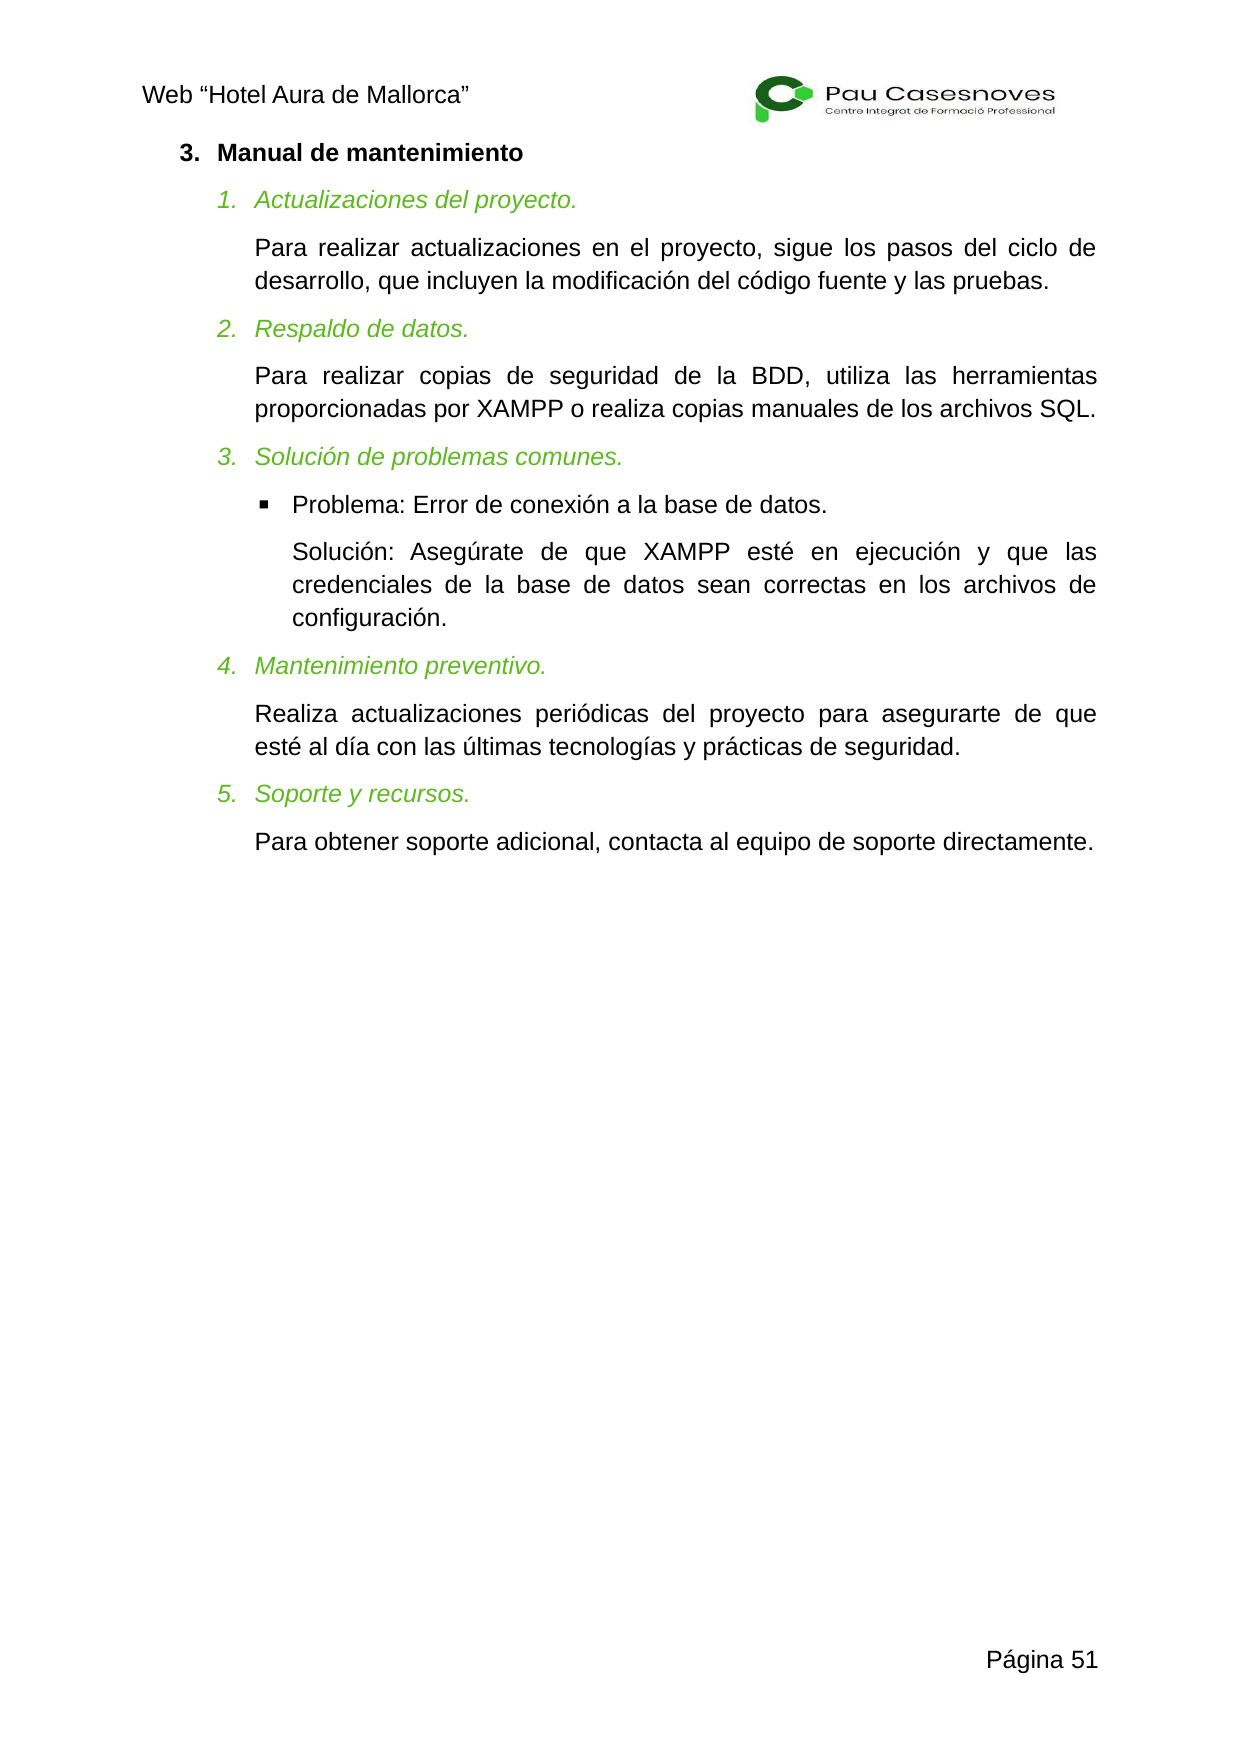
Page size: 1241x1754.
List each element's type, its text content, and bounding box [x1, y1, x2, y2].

list Solución: Asegúrate de que XAMPP esté en ejecución y que las credenciales de la base de datos sean correctas en los archivos de configuración. [254, 537, 1098, 632]
list Respaldo de datos. [217, 314, 1098, 342]
list Para realizar copias de seguridad de la BDD, utiliza las herramientas proporcionadas por XAMPP o realiza copias manuales de los archivos SQL. [217, 361, 1098, 423]
list Actualizaciones del proyecto. [217, 186, 1098, 214]
list Manual de mantenimiento [179, 138, 1098, 167]
picture [748, 72, 1075, 127]
list Problema: Error de conexión a la base de datos. [254, 489, 1098, 518]
list Mantenimiento preventivo. [217, 651, 1098, 680]
list Solución de problemas comunes. [217, 442, 1098, 471]
list Realiza actualizaciones periódicas del proyecto para asegurarte de que esté al día con las últimas tecnologías y prácticas de seguridad. [217, 698, 1098, 760]
list Para realizar actualizaciones en el proyecto, sigue los pasos del ciclo de desarrollo, que incluyen la modificación del código fuente y las pruebas. [217, 233, 1098, 295]
list Para obtener soporte adicional, contacta al equipo de soporte directamente. [217, 827, 1098, 856]
list Soporte y recursos. [217, 779, 1098, 808]
